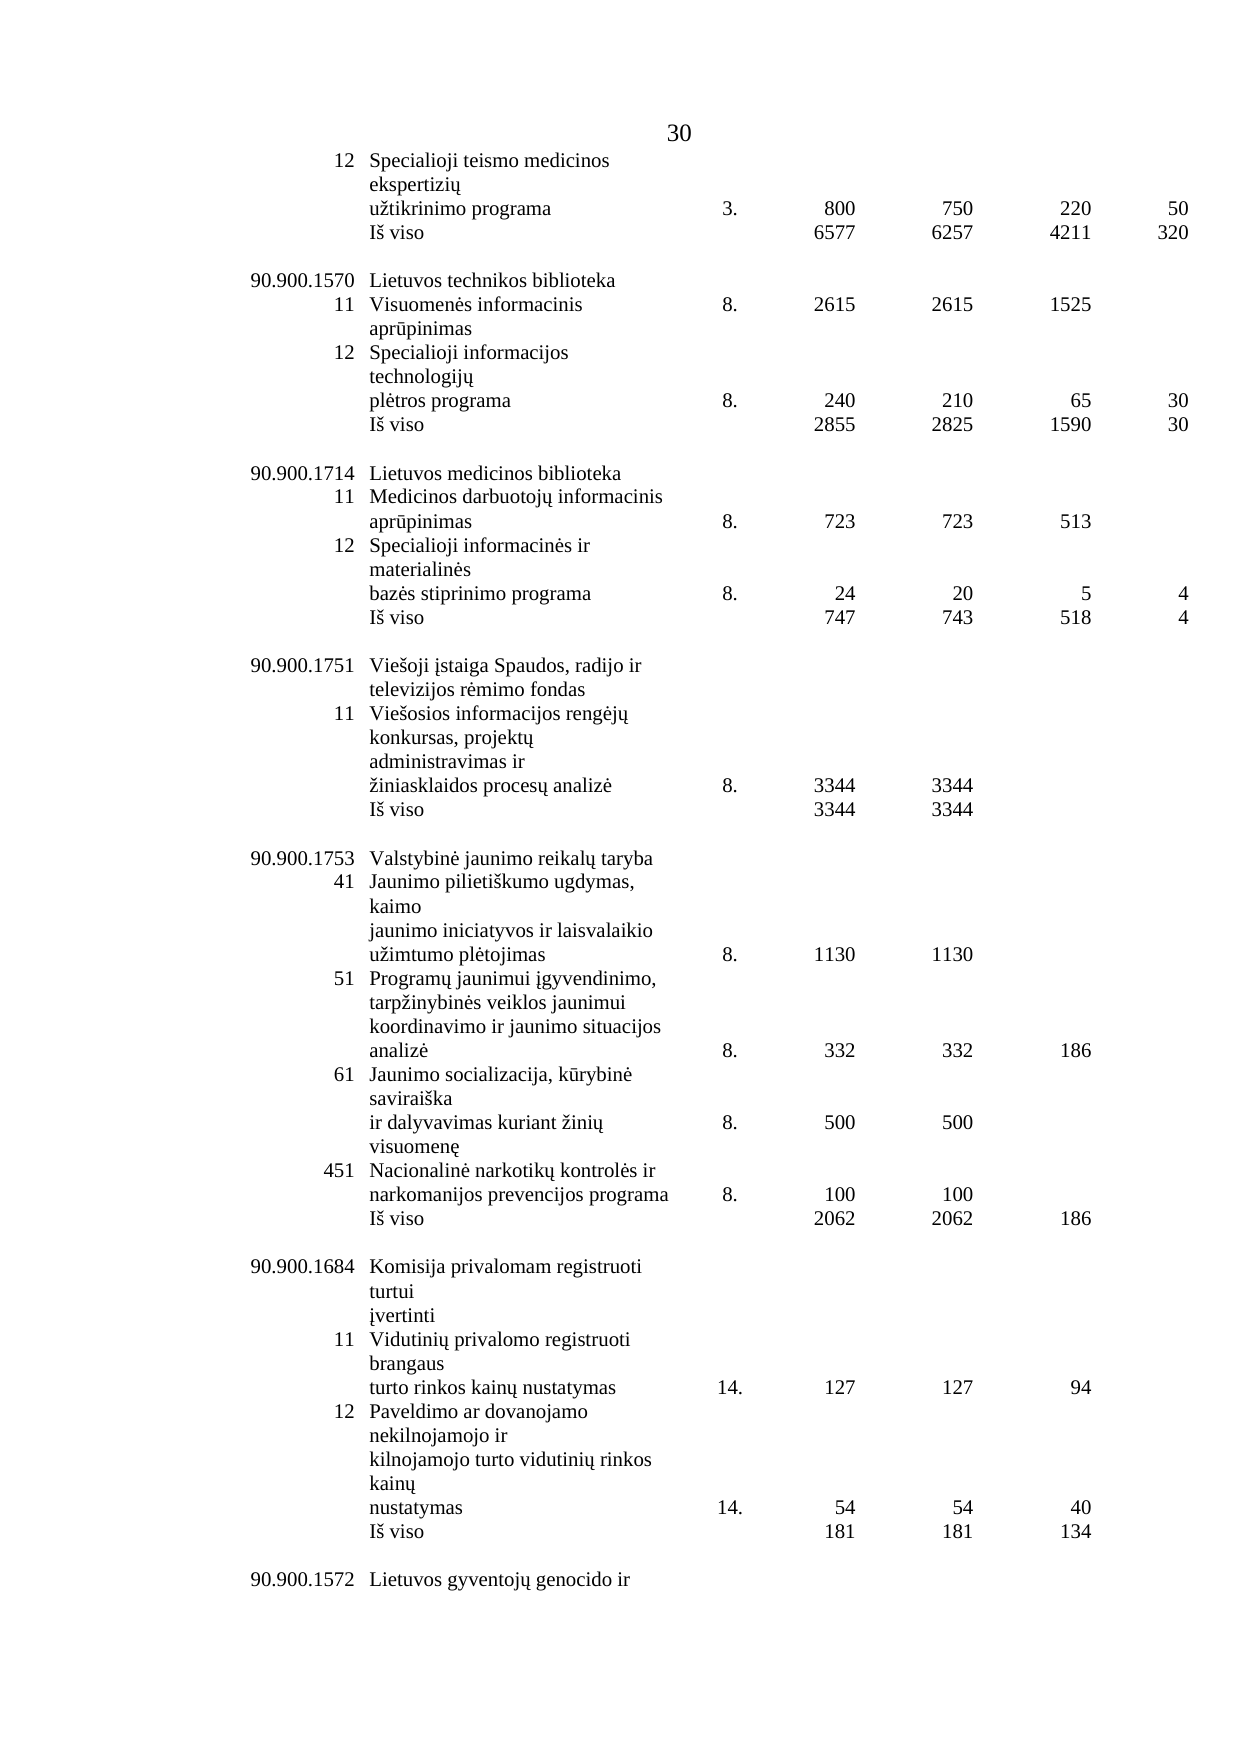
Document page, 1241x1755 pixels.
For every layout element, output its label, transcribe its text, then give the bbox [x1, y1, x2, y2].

table_cell užtikrinimo programa [362, 196, 680, 220]
table_cell 723 [863, 509, 980, 533]
table_cell 11 [177, 485, 362, 508]
table_cell 750 [863, 196, 980, 220]
table_cell [863, 918, 980, 942]
table_cell [1099, 1255, 1196, 1303]
table_cell 4 [1099, 605, 1196, 629]
table_cell [1099, 1375, 1196, 1399]
table_cell [177, 797, 362, 821]
table_cell [863, 268, 980, 292]
table_cell 30 [1099, 412, 1196, 436]
table_cell [177, 1038, 362, 1062]
table_cell [779, 1014, 863, 1038]
table_cell 90.900.1684 [177, 1255, 362, 1303]
table_cell [680, 629, 779, 653]
table_cell 100 [863, 1182, 980, 1206]
table_cell [177, 942, 362, 966]
table_cell [177, 1447, 362, 1495]
table_cell [680, 1567, 779, 1591]
table_cell 320 [1099, 220, 1196, 244]
table_cell Iš viso [362, 605, 680, 629]
table_cell [980, 797, 1098, 821]
table_cell [863, 821, 980, 845]
table_cell [177, 1230, 362, 1254]
table_cell 14. [680, 1375, 779, 1399]
table_cell 65 [980, 388, 1098, 412]
table_cell [980, 966, 1098, 990]
table_cell [779, 821, 863, 845]
table_cell [680, 436, 779, 460]
table_cell [980, 1543, 1098, 1567]
table_cell [680, 966, 779, 990]
table_cell [779, 870, 863, 918]
table_cell 11 [177, 292, 362, 340]
table_cell įvertinti [362, 1303, 680, 1327]
table_cell [1099, 653, 1196, 677]
table_cell [863, 845, 980, 869]
table_cell 4211 [980, 220, 1098, 244]
table_cell 1525 [980, 292, 1098, 340]
table_cell [680, 533, 779, 581]
table_cell 8. [680, 509, 779, 533]
table_cell 8. [680, 1038, 779, 1062]
table_cell [980, 870, 1098, 918]
table_cell koordinavimo ir jaunimo situacijos [362, 1014, 680, 1038]
table_cell 500 [863, 1110, 980, 1158]
table_cell 220 [980, 196, 1098, 220]
table_cell [779, 1230, 863, 1254]
table_cell [863, 629, 980, 653]
table_cell 2062 [863, 1206, 980, 1230]
table_cell [680, 1014, 779, 1038]
table_cell [980, 725, 1098, 773]
table_cell 11 [177, 701, 362, 725]
table_cell 1130 [779, 942, 863, 966]
table_cell [680, 485, 779, 508]
table_cell [779, 725, 863, 773]
table_cell [1099, 821, 1196, 845]
table_cell Nacionalinė narkotikų kontrolės ir [362, 1158, 680, 1182]
table_cell [779, 460, 863, 484]
table_cell [680, 148, 779, 196]
table_cell [1099, 918, 1196, 942]
table_cell jaunimo iniciatyvos ir laisvalaikio [362, 918, 680, 942]
table_cell [362, 629, 680, 653]
table_cell 30 [1099, 388, 1196, 412]
table_cell žiniasklaidos procesų analizė [362, 773, 680, 797]
table_cell Visuomenės informacinis aprūpinimas [362, 292, 680, 340]
table_cell kilnojamojo turto vidutinių rinkos kainų [362, 1447, 680, 1495]
table_cell [680, 1519, 779, 1543]
table_cell [779, 148, 863, 196]
table_cell [1099, 797, 1196, 821]
table_cell [177, 821, 362, 845]
table_cell [980, 1567, 1098, 1591]
table_cell [362, 436, 680, 460]
table_cell Specialioji teismo medicinos ekspertizių [362, 148, 680, 196]
table_cell 54 [863, 1495, 980, 1519]
table_cell 127 [863, 1375, 980, 1399]
table_cell [863, 460, 980, 484]
table_cell [177, 581, 362, 605]
table_cell [177, 388, 362, 412]
table_cell 20 [863, 581, 980, 605]
table_cell [1099, 1014, 1196, 1038]
table_cell [980, 1303, 1098, 1327]
table_cell Lietuvos gyventojų genocido ir [362, 1567, 680, 1591]
table_cell [980, 629, 1098, 653]
table_cell 181 [779, 1519, 863, 1543]
table_cell [863, 653, 980, 677]
table_cell [980, 845, 1098, 869]
table_cell [980, 436, 1098, 460]
table_cell [680, 1447, 779, 1495]
table_cell [863, 244, 980, 268]
table_cell 2062 [779, 1206, 863, 1230]
table_cell [779, 1543, 863, 1567]
table_cell [863, 725, 980, 773]
table_cell [1099, 701, 1196, 725]
table_cell [980, 1062, 1098, 1110]
table_cell 500 [779, 1110, 863, 1158]
table_cell plėtros programa [362, 388, 680, 412]
table_cell 8. [680, 942, 779, 966]
table_cell [980, 148, 1098, 196]
table_cell [779, 268, 863, 292]
table_cell [1099, 1158, 1196, 1182]
table_cell 8. [680, 773, 779, 797]
table_cell 332 [863, 1038, 980, 1062]
table_cell [680, 1206, 779, 1230]
table_cell [863, 1230, 980, 1254]
table_cell [980, 677, 1098, 701]
table_cell [1099, 1447, 1196, 1495]
table_cell [779, 701, 863, 725]
table_cell [1099, 1519, 1196, 1543]
table_cell [863, 1303, 980, 1327]
table_cell 743 [863, 605, 980, 629]
table_cell [1099, 677, 1196, 701]
table_cell 6577 [779, 220, 863, 244]
table_cell 100 [779, 1182, 863, 1206]
table_cell 50 [1099, 196, 1196, 220]
table_cell Jaunimo socializacija, kūrybinė saviraiška [362, 1062, 680, 1110]
table_cell [779, 1158, 863, 1182]
table_cell [177, 1182, 362, 1206]
table_cell [863, 1014, 980, 1038]
table_cell [980, 1327, 1098, 1375]
table_cell 12 [177, 1399, 362, 1447]
table_cell [680, 845, 779, 869]
table_cell [980, 1447, 1098, 1495]
table_cell 12 [177, 148, 362, 196]
table_cell 90.900.1753 [177, 845, 362, 869]
table_cell [980, 701, 1098, 725]
table_cell [680, 918, 779, 942]
table_cell [680, 653, 779, 677]
table_cell 3344 [779, 773, 863, 797]
table_cell [779, 1303, 863, 1327]
table_cell užimtumo plėtojimas [362, 942, 680, 966]
table_cell [362, 244, 680, 268]
table_cell [863, 340, 980, 388]
table_cell bazės stiprinimo programa [362, 581, 680, 605]
table_cell [1099, 1543, 1196, 1567]
table_cell [980, 1182, 1098, 1206]
table_cell Paveldimo ar dovanojamo nekilnojamojo ir [362, 1399, 680, 1447]
table_cell 2615 [779, 292, 863, 340]
table_cell [980, 653, 1098, 677]
table_cell 3344 [779, 797, 863, 821]
table_cell [680, 1062, 779, 1110]
table_cell [863, 485, 980, 508]
table_cell Lietuvos medicinos biblioteka [362, 460, 680, 484]
table_cell [680, 1303, 779, 1327]
table_cell [177, 412, 362, 436]
table_cell [177, 990, 362, 1014]
table_cell Komisija privalomam registruoti turtui [362, 1255, 680, 1303]
table_cell [1099, 845, 1196, 869]
table_cell 94 [980, 1375, 1098, 1399]
table_cell [1099, 773, 1196, 797]
table_cell [680, 244, 779, 268]
table_cell ir dalyvavimas kuriant žinių visuomenę [362, 1110, 680, 1158]
table_cell [779, 1399, 863, 1447]
table_cell [177, 509, 362, 533]
table_cell 240 [779, 388, 863, 412]
table_cell [779, 1567, 863, 1591]
table_cell [177, 918, 362, 942]
table_cell [980, 244, 1098, 268]
table_cell [863, 1062, 980, 1110]
table_cell 6257 [863, 220, 980, 244]
table_cell [1099, 533, 1196, 581]
table_cell [362, 821, 680, 845]
table_cell [177, 677, 362, 701]
table_cell [177, 773, 362, 797]
table_cell [980, 485, 1098, 508]
table_cell [177, 1495, 362, 1519]
table_cell 12 [177, 340, 362, 388]
table_cell [863, 148, 980, 196]
table_cell [1099, 1303, 1196, 1327]
table_cell [177, 725, 362, 773]
table_cell 3344 [863, 797, 980, 821]
table_cell [1099, 460, 1196, 484]
table_cell Programų jaunimui įgyvendinimo, [362, 966, 680, 990]
table_cell [1099, 1327, 1196, 1375]
table_cell Iš viso [362, 1519, 680, 1543]
table_cell 90.900.1572 [177, 1567, 362, 1591]
table_cell [779, 629, 863, 653]
table_cell 451 [177, 1158, 362, 1182]
table_cell 2855 [779, 412, 863, 436]
table_cell 2615 [863, 292, 980, 340]
table_cell [680, 340, 779, 388]
table_cell [779, 485, 863, 508]
table_cell Iš viso [362, 412, 680, 436]
table_cell [980, 942, 1098, 966]
table_cell turto rinkos kainų nustatymas [362, 1375, 680, 1399]
table_cell [980, 821, 1098, 845]
table_cell [1099, 340, 1196, 388]
table_cell [980, 1014, 1098, 1038]
table_cell 61 [177, 1062, 362, 1110]
table_cell 41 [177, 870, 362, 918]
table_cell [177, 244, 362, 268]
table_cell [863, 701, 980, 725]
table_cell 11 [177, 1327, 362, 1375]
table_cell [779, 845, 863, 869]
table_cell [980, 533, 1098, 581]
table_cell [1099, 966, 1196, 990]
table_cell [680, 1255, 779, 1303]
table_cell 747 [779, 605, 863, 629]
table_cell 4 [1099, 581, 1196, 605]
table_cell Medicinos darbuotojų informacinis [362, 485, 680, 508]
table_cell [177, 1303, 362, 1327]
table_cell 90.900.1751 [177, 653, 362, 677]
table_cell 8. [680, 581, 779, 605]
table_cell 210 [863, 388, 980, 412]
table_cell [863, 870, 980, 918]
table_cell 14. [680, 1495, 779, 1519]
table_cell 181 [863, 1519, 980, 1543]
table_cell [980, 990, 1098, 1014]
table_cell [863, 990, 980, 1014]
table_cell [177, 436, 362, 460]
table_cell [779, 1255, 863, 1303]
table_cell [779, 918, 863, 942]
table_cell [1099, 485, 1196, 508]
table_cell [680, 1399, 779, 1447]
table_cell [177, 196, 362, 220]
table_cell [863, 1567, 980, 1591]
table_cell [1099, 1038, 1196, 1062]
table_cell [863, 1158, 980, 1182]
table_cell [779, 653, 863, 677]
table_cell [863, 1399, 980, 1447]
table_cell aprūpinimas [362, 509, 680, 533]
table_cell [1099, 436, 1196, 460]
table_cell 8. [680, 1110, 779, 1158]
table_cell [1099, 292, 1196, 340]
table_cell [863, 533, 980, 581]
table_cell [680, 1543, 779, 1567]
table_cell [680, 797, 779, 821]
table_cell [863, 1255, 980, 1303]
table_cell [779, 990, 863, 1014]
table_cell Jaunimo pilietiškumo ugdymas, kaimo [362, 870, 680, 918]
table_cell [680, 1158, 779, 1182]
table_cell Iš viso [362, 797, 680, 821]
table_cell 186 [980, 1038, 1098, 1062]
table_cell [177, 1110, 362, 1158]
table_cell [680, 725, 779, 773]
table_cell [680, 677, 779, 701]
table_cell [1099, 1062, 1196, 1110]
table_cell tarpžinybinės veiklos jaunimui [362, 990, 680, 1014]
table_cell [1099, 268, 1196, 292]
table_cell [779, 1447, 863, 1495]
table_cell 332 [779, 1038, 863, 1062]
table_cell analizė [362, 1038, 680, 1062]
table_cell [680, 990, 779, 1014]
table_cell [1099, 990, 1196, 1014]
table_cell [863, 1543, 980, 1567]
table_cell [863, 1327, 980, 1375]
table_cell [980, 1230, 1098, 1254]
table_cell Lietuvos technikos biblioteka [362, 268, 680, 292]
table_cell [680, 268, 779, 292]
table_cell 8. [680, 1182, 779, 1206]
table_cell konkursas, projektų administravimas ir [362, 725, 680, 773]
table_cell 134 [980, 1519, 1098, 1543]
table_cell [980, 918, 1098, 942]
table_cell narkomanijos prevencijos programa [362, 1182, 680, 1206]
table_cell [177, 1014, 362, 1038]
table_cell [779, 533, 863, 581]
table_cell [680, 460, 779, 484]
table_cell 723 [779, 509, 863, 533]
table_cell [177, 629, 362, 653]
table_cell [1099, 1399, 1196, 1447]
table_cell [680, 412, 779, 436]
table_cell Vidutinių privalomo registruoti brangaus [362, 1327, 680, 1375]
table_cell [680, 220, 779, 244]
table_cell [680, 1327, 779, 1375]
table_cell [779, 1062, 863, 1110]
table_cell [779, 436, 863, 460]
table_cell Specialioji informacinės ir materialinės [362, 533, 680, 581]
table_cell 12 [177, 533, 362, 581]
table_cell [362, 1543, 680, 1567]
table_cell [362, 1230, 680, 1254]
table_cell [1099, 148, 1196, 196]
table_cell [779, 1327, 863, 1375]
table_cell 2825 [863, 412, 980, 436]
table_cell [863, 966, 980, 990]
table_cell [779, 244, 863, 268]
table_cell [1099, 629, 1196, 653]
table_cell 90.900.1570 [177, 268, 362, 292]
table_cell [177, 605, 362, 629]
table_cell [980, 1110, 1098, 1158]
table_cell 513 [980, 509, 1098, 533]
table_cell [1099, 870, 1196, 918]
table_cell [980, 1255, 1098, 1303]
table_cell [177, 1375, 362, 1399]
table_cell [1099, 244, 1196, 268]
table_cell [1099, 1206, 1196, 1230]
table_cell 1130 [863, 942, 980, 966]
table_cell 518 [980, 605, 1098, 629]
table_cell [177, 220, 362, 244]
table_cell televizijos rėmimo fondas [362, 677, 680, 701]
table_cell Specialioji informacijos technologijų [362, 340, 680, 388]
table_cell [863, 1447, 980, 1495]
table_cell [177, 1206, 362, 1230]
table_cell 3344 [863, 773, 980, 797]
table_cell [1099, 1182, 1196, 1206]
table_cell [1099, 509, 1196, 533]
table_cell 24 [779, 581, 863, 605]
table_cell 8. [680, 292, 779, 340]
table_cell [1099, 942, 1196, 966]
table_cell 127 [779, 1375, 863, 1399]
table_cell [1099, 1230, 1196, 1254]
table_cell [177, 1543, 362, 1567]
table_cell [779, 966, 863, 990]
table_cell Viešosios informacijos rengėjų [362, 701, 680, 725]
table_cell 8. [680, 388, 779, 412]
table_cell [680, 821, 779, 845]
table_cell 800 [779, 196, 863, 220]
table_cell [980, 1158, 1098, 1182]
table_cell [779, 677, 863, 701]
table_cell 1590 [980, 412, 1098, 436]
table_cell 90.900.1714 [177, 460, 362, 484]
table_cell [680, 870, 779, 918]
table_cell [779, 340, 863, 388]
table_cell [980, 773, 1098, 797]
table_cell [1099, 1567, 1196, 1591]
table_cell [177, 1519, 362, 1543]
table_cell nustatymas [362, 1495, 680, 1519]
table_cell Iš viso [362, 220, 680, 244]
table_cell [1099, 1495, 1196, 1519]
table_cell Iš viso [362, 1206, 680, 1230]
table_cell [980, 1399, 1098, 1447]
table_cell 5 [980, 581, 1098, 605]
table_cell [980, 340, 1098, 388]
table_cell [1099, 1110, 1196, 1158]
table_cell [980, 460, 1098, 484]
table_cell 40 [980, 1495, 1098, 1519]
table_cell [980, 268, 1098, 292]
table_cell [1099, 725, 1196, 773]
table_cell 3. [680, 196, 779, 220]
table_cell [863, 436, 980, 460]
table_cell 186 [980, 1206, 1098, 1230]
table_cell [680, 605, 779, 629]
table_cell [863, 677, 980, 701]
table_cell 51 [177, 966, 362, 990]
table_cell [680, 701, 779, 725]
table_cell [680, 1230, 779, 1254]
table_cell 54 [779, 1495, 863, 1519]
table_cell Viešoji įstaiga Spaudos, radijo ir [362, 653, 680, 677]
table_cell Valstybinė jaunimo reikalų taryba [362, 845, 680, 869]
